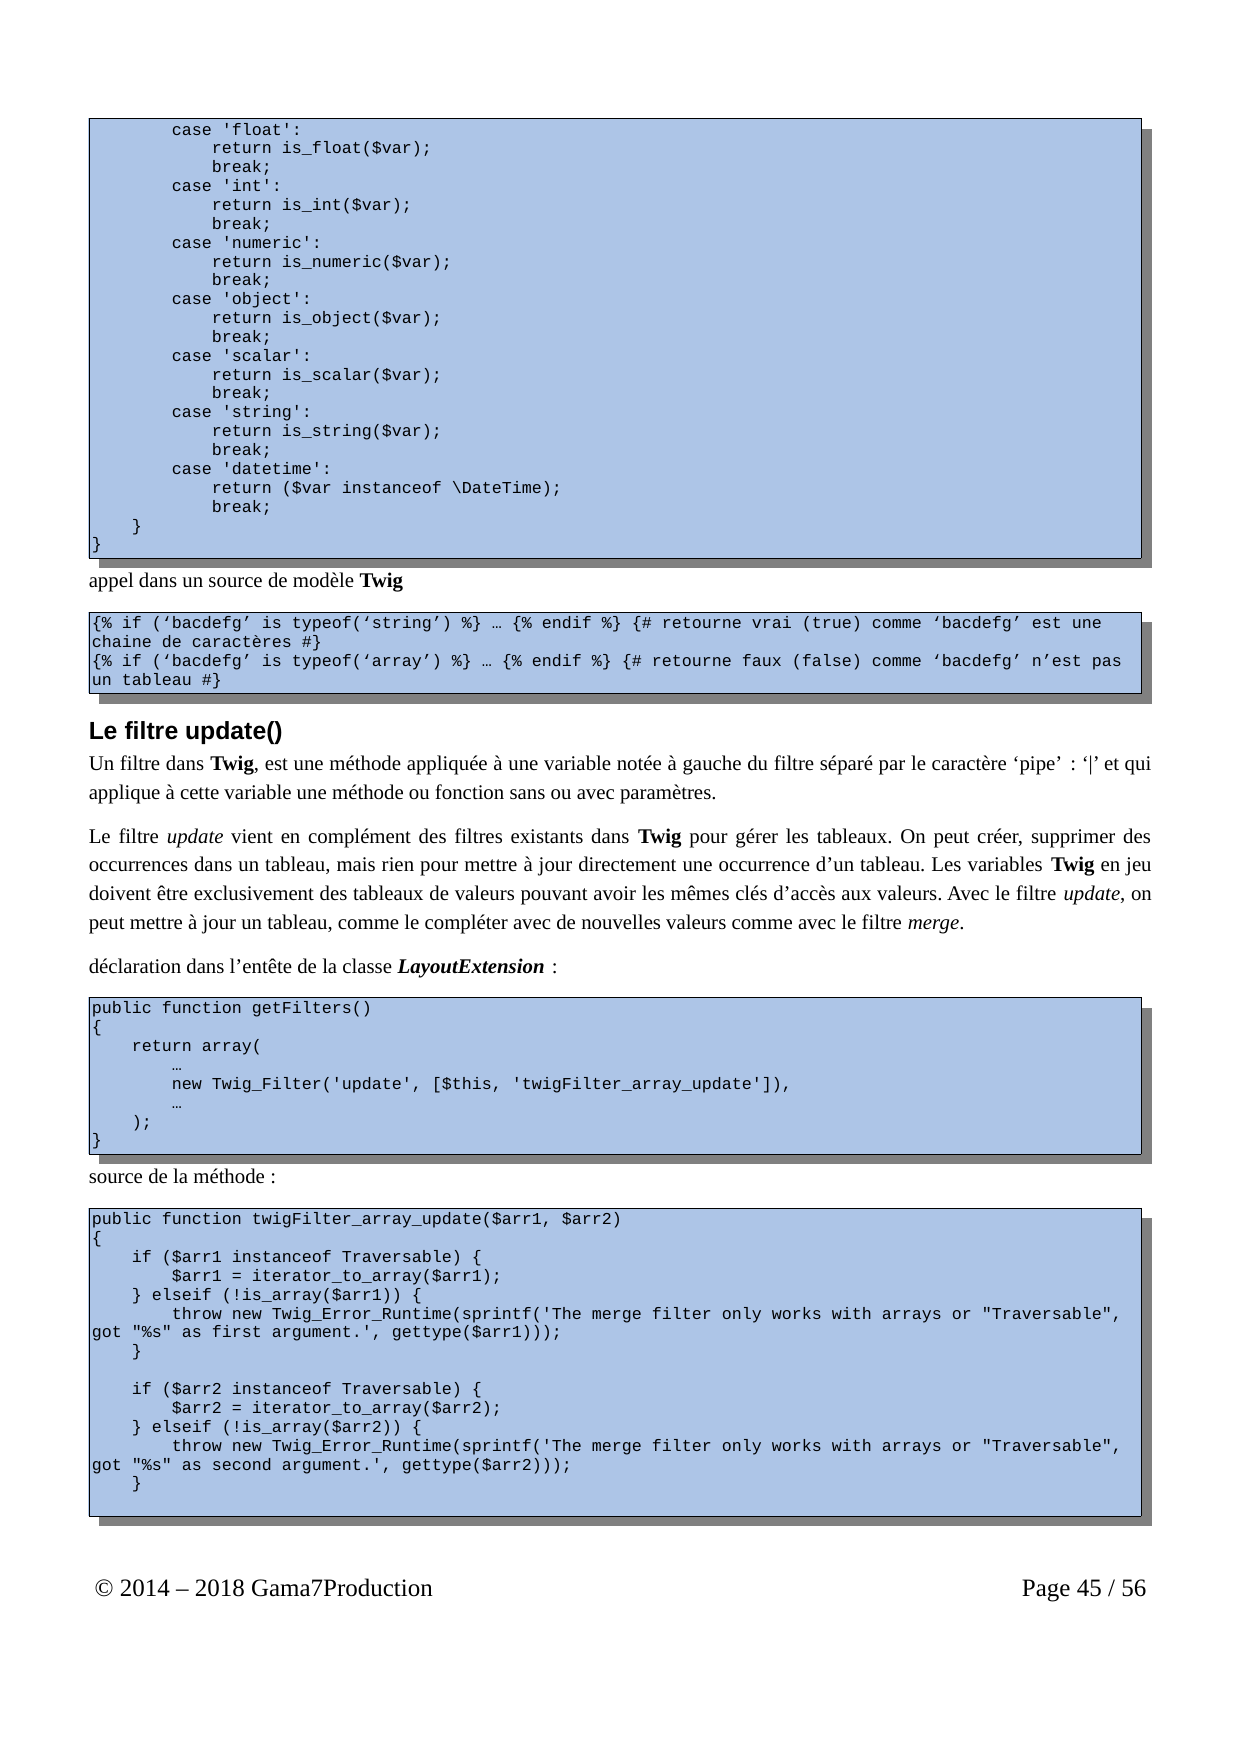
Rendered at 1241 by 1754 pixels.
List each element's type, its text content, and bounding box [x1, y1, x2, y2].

text return is_numeric($var); [90, 250, 1141, 269]
text déclaration dans l’entête de la classe LayoutExtension : [88, 953, 1152, 978]
text { [90, 1227, 1141, 1246]
text break; [90, 495, 1141, 514]
text return is_int($var); [90, 193, 1141, 212]
text break; [90, 326, 1141, 344]
text break; [90, 439, 1141, 457]
text new Twig_Filter('update', [$this, 'twigFilter_array_update']), [90, 1072, 1141, 1091]
text case 'datetime': [90, 457, 1141, 476]
text return is_object($var); [90, 307, 1141, 326]
text } [90, 1129, 1141, 1154]
text if ($arr2 instanceof Traversable) { [90, 1378, 1141, 1396]
text $arr2 = iterator_to_array($arr2); [90, 1396, 1141, 1415]
text Le filtre update vient en complément des filtres existants dans Twig pour gérer les tableaux. On peut créer, supprimer des occurrences dans un tableau, mais rien pour mettre à jour directement une occurrence d’un tableau. Les variables Twig en jeu doivent être exclusivement des tableaux de valeurs pouvant avoir les mêmes clés d’accès aux valeurs. Avec le filtre update, on peut mettre à jour un tableau, comme le compléter avec de nouvelles valeurs comme avec le filtre merge. [88, 823, 1152, 934]
text throw new Twig_Error_Runtime(sprintf('The merge filter only works with arrays or "Traversable", got "%s" as second argument.', gettype($arr2))); [90, 1434, 1141, 1472]
text } [90, 1472, 1141, 1491]
text return array( [90, 1035, 1141, 1053]
text case 'float': [90, 119, 1141, 137]
text case 'int': [90, 175, 1141, 193]
text } elseif (!is_array($arr2)) { [90, 1415, 1141, 1434]
text } [90, 1340, 1141, 1359]
text return ($var instanceof \DateTime); [90, 476, 1141, 495]
text break; [90, 212, 1141, 231]
text {% if (‘bacdefg’ is typeof(‘array’) %} … {% endif %} {# retourne faux (false) comme ‘bacdefg’ n’est pas un tableau #} [90, 649, 1141, 693]
text if ($arr1 instanceof Traversable) { [90, 1246, 1141, 1264]
text ); [90, 1110, 1141, 1129]
text break; [90, 156, 1141, 175]
text {% if (‘bacdefg’ is typeof(‘string’) %} … {% endif %} {# retourne vrai (true) comme ‘bacdefg’ est une chaine de caractères #} [90, 613, 1141, 649]
text break; [90, 382, 1141, 401]
text break; [90, 269, 1141, 288]
text case 'numeric': [90, 231, 1141, 250]
text throw new Twig_Error_Runtime(sprintf('The merge filter only works with arrays or "Traversable", got "%s" as first argument.', gettype($arr1))); [90, 1302, 1141, 1340]
subtitle Le filtre update() [88, 716, 1152, 745]
text { [90, 1016, 1141, 1035]
text case 'scalar': [90, 344, 1141, 363]
text … [90, 1053, 1141, 1072]
text case 'string': [90, 401, 1141, 420]
text $arr1 = iterator_to_array($arr1); [90, 1264, 1141, 1283]
text Un filtre dans Twig, est une méthode appliquée à une variable notée à gauche du filtre séparé par le caractère ‘pipe’ : ‘|’ et qui applique à cette variable une méthode ou fonction sans ou avec paramètres. [88, 751, 1152, 804]
text public function twigFilter_array_update($arr1, $arr2) [90, 1209, 1141, 1227]
text return is_string($var); [90, 420, 1141, 439]
text case 'object': [90, 288, 1141, 307]
text return is_float($var); [90, 137, 1141, 156]
text … [90, 1091, 1141, 1110]
text source de la méthode : [88, 1164, 1152, 1188]
text appel dans un source de modèle Twig [88, 568, 1152, 592]
text } elseif (!is_array($arr1)) { [90, 1283, 1141, 1302]
text } [90, 533, 1141, 558]
text public function getFilters() [90, 998, 1141, 1016]
text return is_scalar($var); [90, 363, 1141, 382]
text } [90, 514, 1141, 533]
